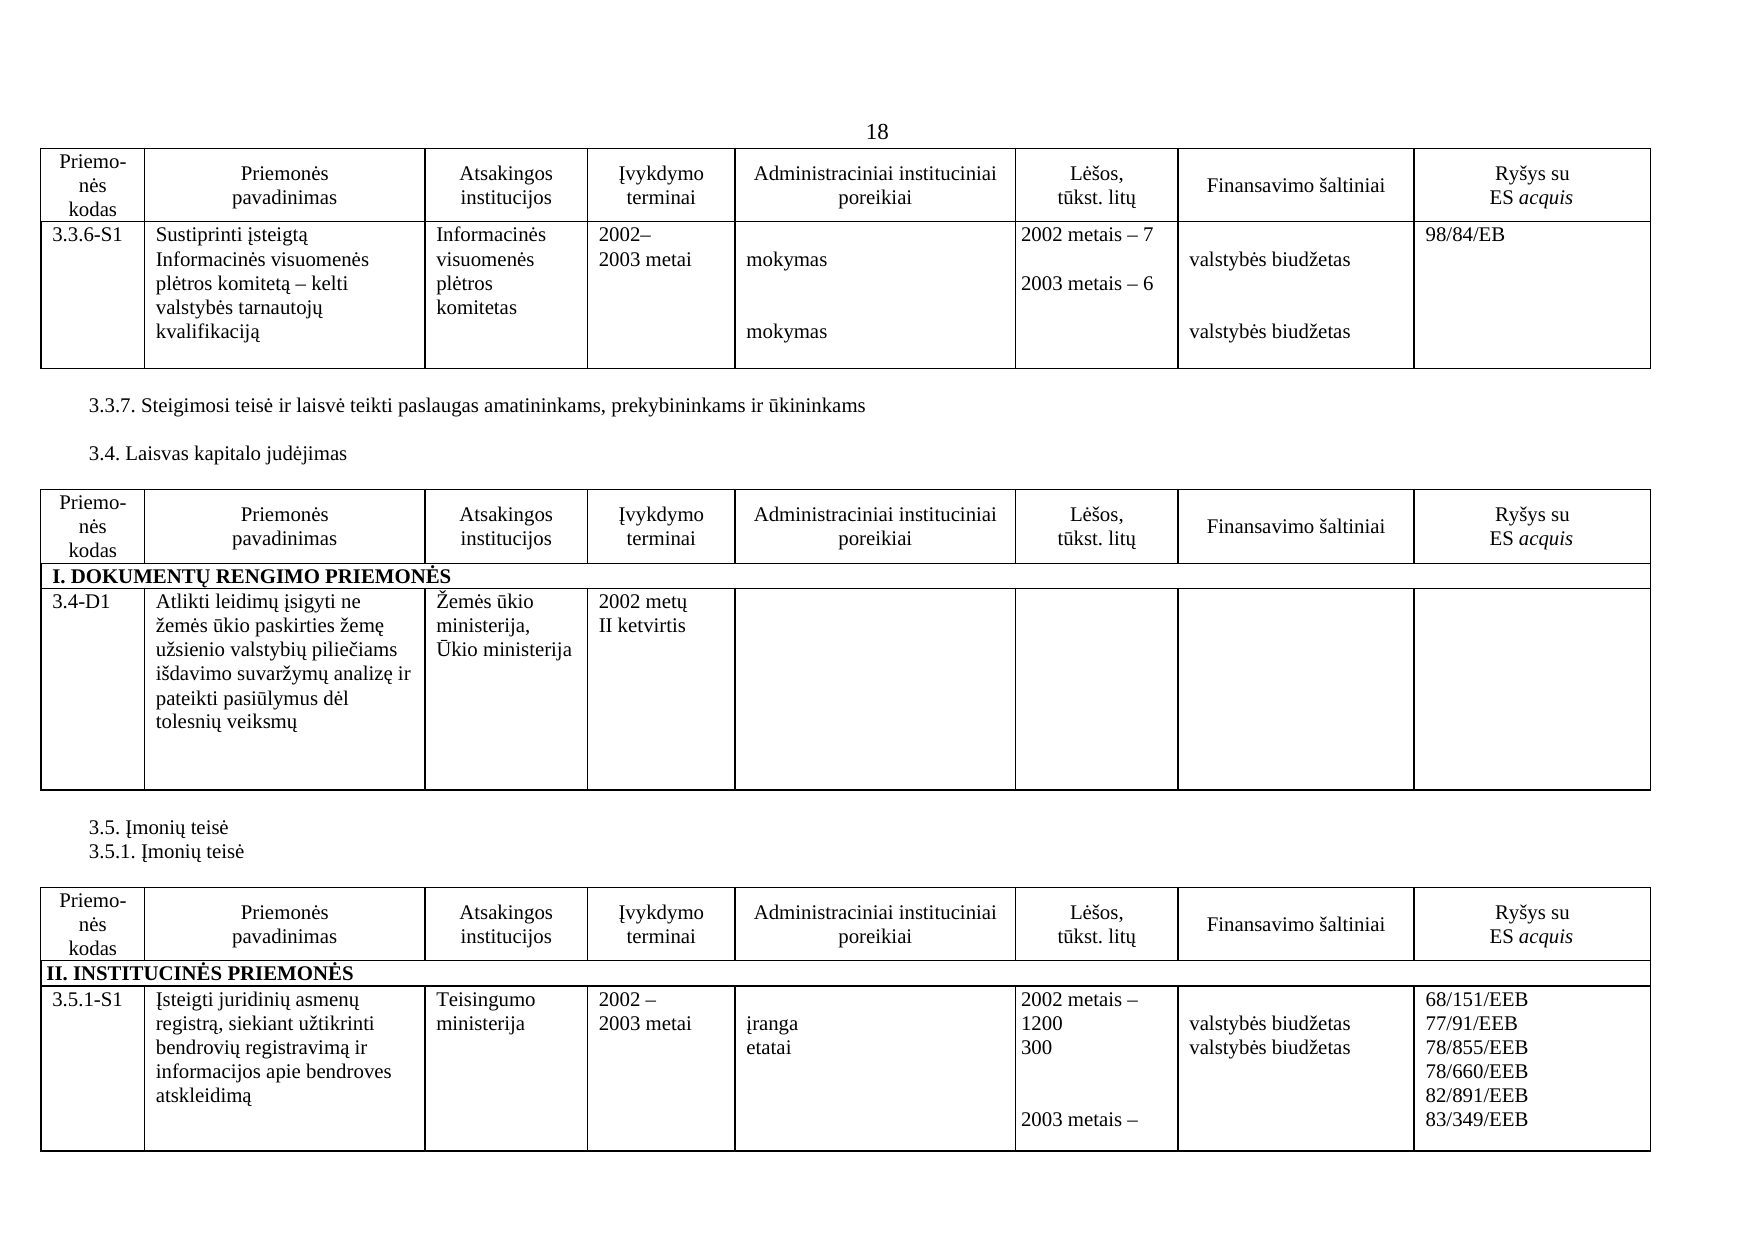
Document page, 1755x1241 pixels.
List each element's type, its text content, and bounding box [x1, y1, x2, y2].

table_cell 2002 metų II ketvirtis [588, 589, 734, 789]
table_cell įranga etatai [736, 987, 1015, 1150]
table_header Ryšys su ES acquis [1415, 490, 1650, 562]
table_header Administraciniai instituciniai poreikiai [736, 888, 1015, 960]
table_header Atsakingos institucijos [426, 149, 587, 221]
table_cell 2002 metais – 7 2003 metais – 6 [1016, 222, 1177, 367]
table_cell 2002– 2003 metai [588, 222, 734, 367]
table_cell valstybės biudžetas valstybės biudžetas [1179, 222, 1413, 367]
table_header Priemo-nės kodas [41, 490, 144, 562]
table_cell Atlikti leidimų įsigyti ne žemės ūkio paskirties žemę užsienio valstybių piliečiams išdavimo suvaržymų analizę ir pateikti pasiūlymus dėl tolesnių veiksmų [145, 589, 424, 789]
subtitle 3.5.1. Įmonių teisė [89, 839, 1666, 863]
table_header Ryšys su ES acquis [1415, 149, 1650, 221]
table_header Priemonės pavadinimas [145, 888, 424, 960]
table_header Lėšos, tūkst. litų [1016, 888, 1177, 960]
table_header Priemonės pavadinimas [145, 490, 424, 562]
table_cell 68/151/EEB 77/91/EEB 78/855/EEB 78/660/EEB 82/891/EEB 83/349/EEB [1415, 987, 1650, 1150]
table_header Įvykdymo terminai [588, 490, 734, 562]
table_cell Įsteigti juridinių asmenų registrą, siekiant užtikrinti bendrovių registravimą ir informacijos apie bendroves atskleidimą [145, 987, 424, 1150]
table_cell Teisingumo ministerija [426, 987, 587, 1150]
table_header Priemo-nės kodas [41, 888, 144, 960]
table_cell 2002 – 2003 metai [588, 987, 734, 1150]
table_cell Žemės ūkio ministerija, Ūkio ministerija [426, 589, 587, 789]
table_cell 3.5.1-S1 [42, 987, 144, 1150]
table_cell 2002 metais – 1200 300 2003 metais – [1016, 987, 1177, 1150]
table_cell mokymas mokymas [736, 222, 1015, 367]
table_cell II. Institucinės priemonės [42, 961, 1650, 985]
table_header Įvykdymo terminai [588, 149, 734, 221]
subtitle 3.5. Įmonių teisė [89, 815, 1666, 839]
table_header Atsakingos institucijos [426, 490, 587, 562]
table_header Priemonės pavadinimas [145, 149, 424, 221]
table_cell I. dokumentų rengimo priemonės [42, 564, 1650, 588]
subtitle 3.3.7. Steigimosi teisė ir laisvė teikti paslaugas amatininkams, prekybininkams ir ūkininkams [89, 393, 1666, 417]
table_cell [1016, 589, 1177, 789]
table_cell Sustiprinti įsteigtą Informacinės visuomenės plėtros komitetą – kelti valstybės tarnautojų kvalifikaciją [145, 222, 424, 367]
table_header Priemo-nės kodas [41, 149, 144, 221]
table_header Administraciniai instituciniai poreikiai [736, 490, 1015, 562]
table_cell [736, 589, 1015, 789]
table_cell [1179, 589, 1413, 789]
table_header Lėšos, tūkst. litų [1016, 490, 1177, 562]
table_header Finansavimo šaltiniai [1179, 888, 1413, 960]
table_header Finansavimo šaltiniai [1179, 490, 1413, 562]
table_header Finansavimo šaltiniai [1179, 149, 1413, 221]
table_cell [1415, 589, 1650, 789]
table_header Ryšys su ES acquis [1415, 888, 1650, 960]
table_header Lėšos, tūkst. litų [1016, 149, 1177, 221]
table_cell 3.4-D1 [42, 589, 144, 789]
table_header Įvykdymo terminai [588, 888, 734, 960]
subtitle 3.4. Laisvas kapitalo judėjimas [89, 441, 1666, 465]
table_header Administraciniai instituciniai poreikiai [736, 149, 1015, 221]
table_cell 98/84/EB [1415, 222, 1650, 367]
table_cell Informacinės visuomenės plėtros komitetas [426, 222, 587, 367]
table_cell 3.3.6-S1 [42, 222, 144, 367]
table_header Atsakingos institucijos [426, 888, 587, 960]
table_cell valstybės biudžetas valstybės biudžetas [1179, 987, 1413, 1150]
